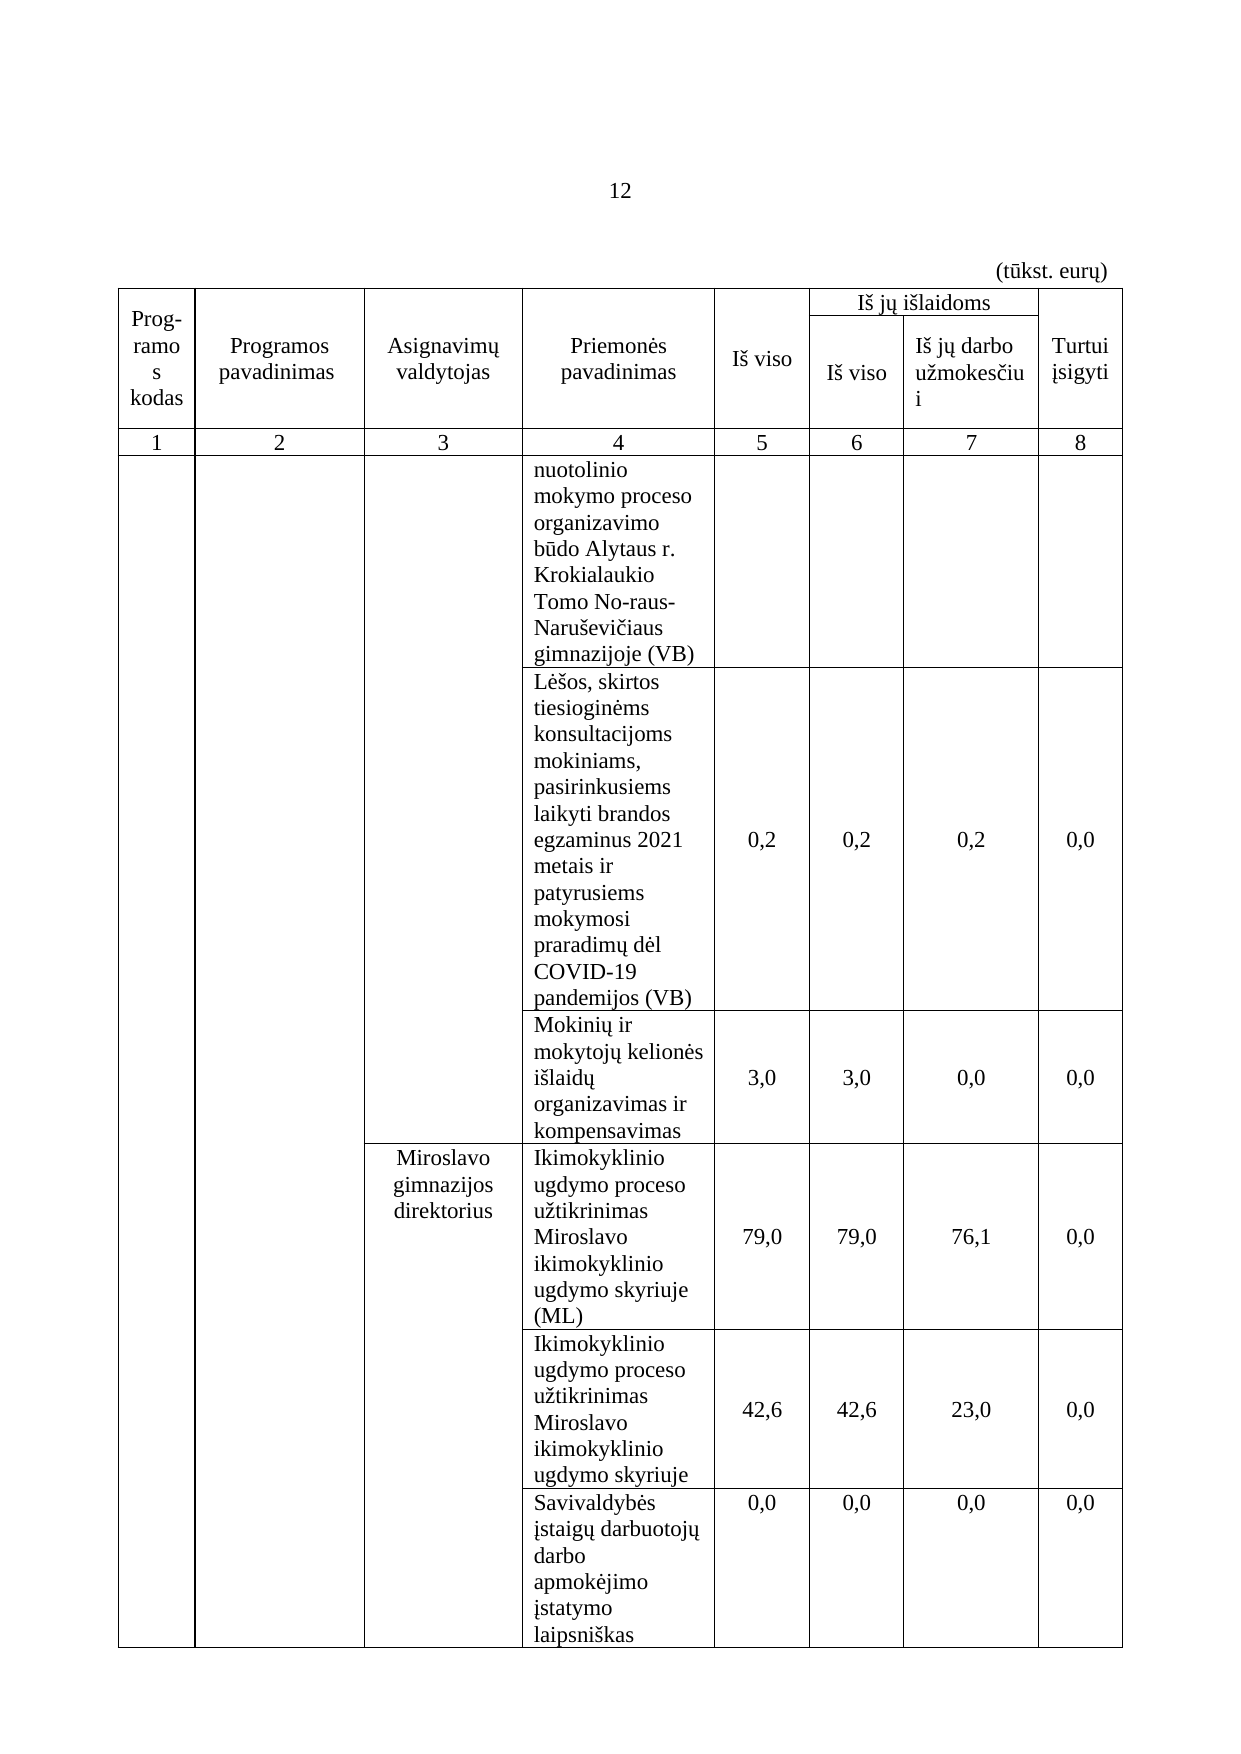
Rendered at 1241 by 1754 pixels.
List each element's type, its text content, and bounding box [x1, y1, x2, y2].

table_cell 0,2 [904, 668, 1038, 1010]
table_cell 0,0 [904, 1489, 1038, 1647]
table_cell 0,0 [1039, 668, 1122, 1010]
table_cell [715, 456, 809, 667]
table_cell [196, 456, 364, 1647]
table_cell 79,0 [810, 1144, 903, 1329]
table_cell 3,0 [715, 1011, 809, 1143]
table_cell 7 [904, 429, 1038, 455]
table_cell 76,1 [904, 1144, 1038, 1329]
table_cell nuotolinio mokymo proceso organizavimo būdo Alytaus r. Krokialaukio Tomo No-raus-Naruševičiaus gimnazijoje (VB) [523, 456, 714, 667]
table_cell Turtui įsigyti [1039, 289, 1122, 427]
table_cell 0,0 [1039, 1330, 1122, 1488]
table_cell 0,0 [715, 1489, 809, 1647]
table_cell Iš viso [810, 316, 903, 427]
table_cell Asignavimų valdytojas [365, 289, 522, 427]
table_cell 3 [365, 429, 522, 455]
table_cell 0,0 [1039, 1489, 1122, 1647]
table_cell Miroslavo gimnazijos direktorius [365, 1144, 522, 1647]
table_cell [810, 456, 903, 667]
table_cell 23,0 [904, 1330, 1038, 1488]
table_cell 0,0 [810, 1489, 903, 1647]
table_cell Iš jų išlaidoms [810, 289, 1038, 315]
table_cell Savivaldybės įstaigų darbuotojų darbo apmokėjimo įstatymo laipsniškas [523, 1489, 714, 1647]
table_cell Iš jų darbo užmokesčiui [904, 316, 1038, 427]
table_cell 5 [715, 429, 809, 455]
table_header [522, 253, 715, 288]
table_header [195, 253, 364, 288]
table_cell 6 [810, 429, 903, 455]
table_cell 0,0 [1039, 1144, 1122, 1329]
table_cell [1039, 456, 1122, 667]
table_cell 4 [523, 429, 714, 455]
table_cell Priemonės pavadinimas [523, 289, 714, 427]
table_cell Mokinių ir mokytojų kelionės išlaidų organizavimas ir kompensavimas [523, 1011, 714, 1143]
table_cell 42,6 [715, 1330, 809, 1488]
table_header [364, 253, 522, 288]
table_cell 0,2 [715, 668, 809, 1010]
table_cell 0,2 [810, 668, 903, 1010]
table_cell 1 [119, 429, 194, 455]
table_cell 42,6 [810, 1330, 903, 1488]
table_cell 0,0 [1039, 1011, 1122, 1143]
table_header [809, 253, 904, 288]
table_cell Ikimokyklinio ugdymo proceso užtikrinimas Miroslavo ikimokyklinio ugdymo skyriuje (ML) [523, 1144, 714, 1329]
table_cell 79,0 [715, 1144, 809, 1329]
table_cell 8 [1039, 429, 1122, 455]
table_cell Iš viso [715, 289, 809, 427]
table_cell [904, 456, 1038, 667]
table_header [715, 253, 809, 288]
table_header (tūkst. eurų) [904, 253, 1122, 288]
table_cell 3,0 [810, 1011, 903, 1143]
table_cell Prog-ramos kodas [119, 289, 194, 427]
table_cell [365, 456, 522, 1143]
table_cell Ikimokyklinio ugdymo proceso užtikrinimas Miroslavo ikimokyklinio ugdymo skyriuje [523, 1330, 714, 1488]
table_cell Programos pavadinimas [196, 289, 364, 427]
table_cell [119, 456, 194, 1647]
table_header [118, 253, 195, 288]
table_cell 0,0 [904, 1011, 1038, 1143]
table_cell 2 [196, 429, 364, 455]
table_cell Lėšos, skirtos tiesioginėms konsultacijoms mokiniams, pasirinkusiems laikyti brandos egzaminus 2021 metais ir patyrusiems mokymosi praradimų dėl COVID-19 pandemijos (VB) [523, 668, 714, 1010]
